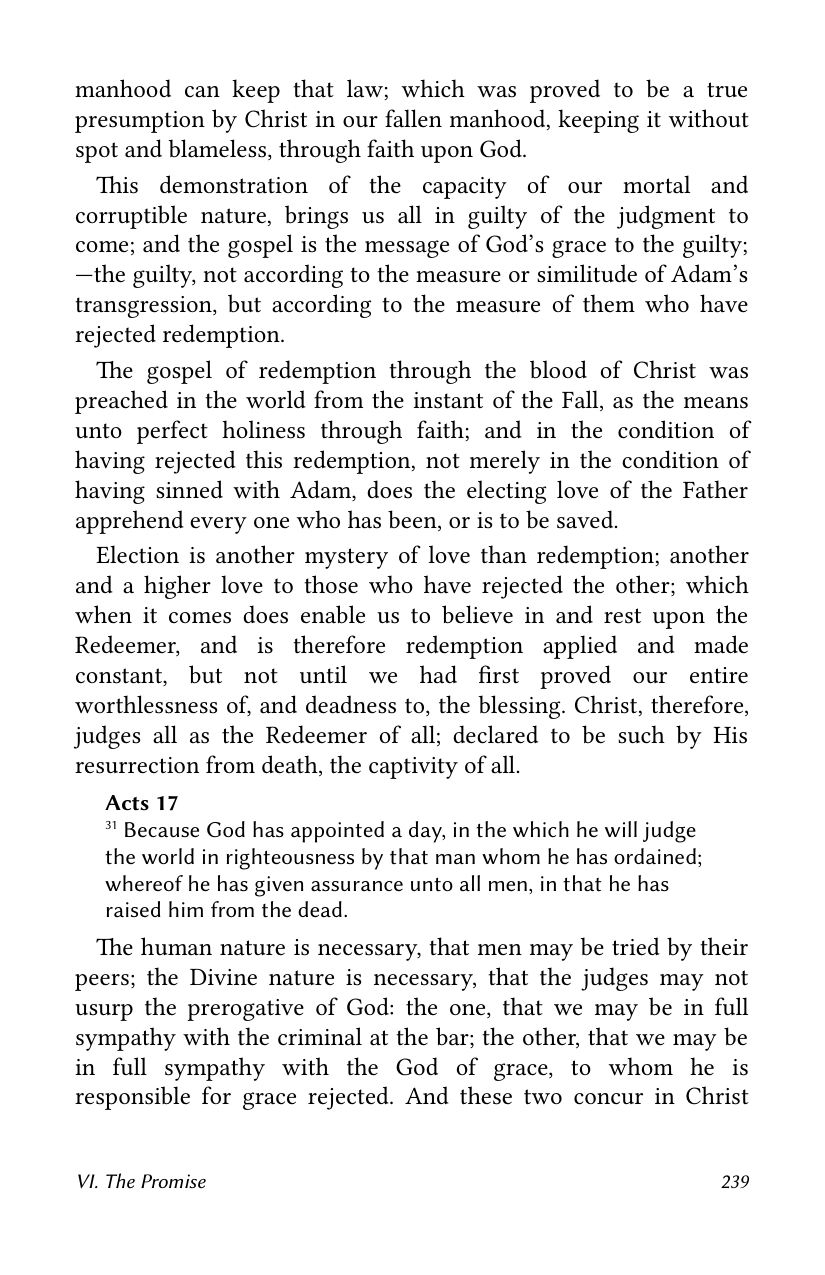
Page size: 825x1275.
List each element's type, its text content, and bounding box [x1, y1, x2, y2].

text manhood can keep that law; which was proved to be a true presumption by Christ in our fallen manhood, keeping it without spot and blameless, through faith upon God. [75, 75, 750, 163]
text Acts 17 [105, 790, 750, 816]
text The gospel of redemption through the blood of Christ was preached in the world from the instant of the Fall, as the means unto perfect holiness through faith; and in the condition of having rejected this redemption, not merely in the condition of having sinned with Adam, does the electing love of the Father apprehend every one who has been, or is to be saved. [75, 356, 750, 534]
text The human nature is necessary, that men may be tried by their peers; the Divine nature is necessary, that the judges may not usurp the prerogative of God: the one, that we may be in full sympathy with the criminal at the bar; the other, that we may be in full sympathy with the God of grace, to whom he is responsible for grace rejected. And these two concur in Christ [75, 933, 750, 1111]
text 31 Because God has appointed a day, in the which he will judge the world in righteousness by that man whom he has ordained; whereof he has given assurance unto all men, in that he has raised him from the dead. [105, 817, 720, 923]
text Election is another mystery of love than redemption; another and a higher love to those who have rejected the other; which when it comes does enable us to believe in and rest upon the Redeemer, and is therefore redemption applied and made constant, but not until we had first proved our entire worthlessness of, and deadness to, the blessing. Christ, therefore, judges all as the Redeemer of all; declared to be such by His resurrection from death, the captivity of all. [75, 542, 750, 779]
text This demonstration of the capacity of our mortal and corruptible nature, brings us all in guilty of the judgment to come; and the gospel is the message of God’s grace to the guilty;—the guilty, not according to the measure or similitude of Adam’s transgression, but according to the measure of them who have rejected redemption. [75, 171, 750, 349]
